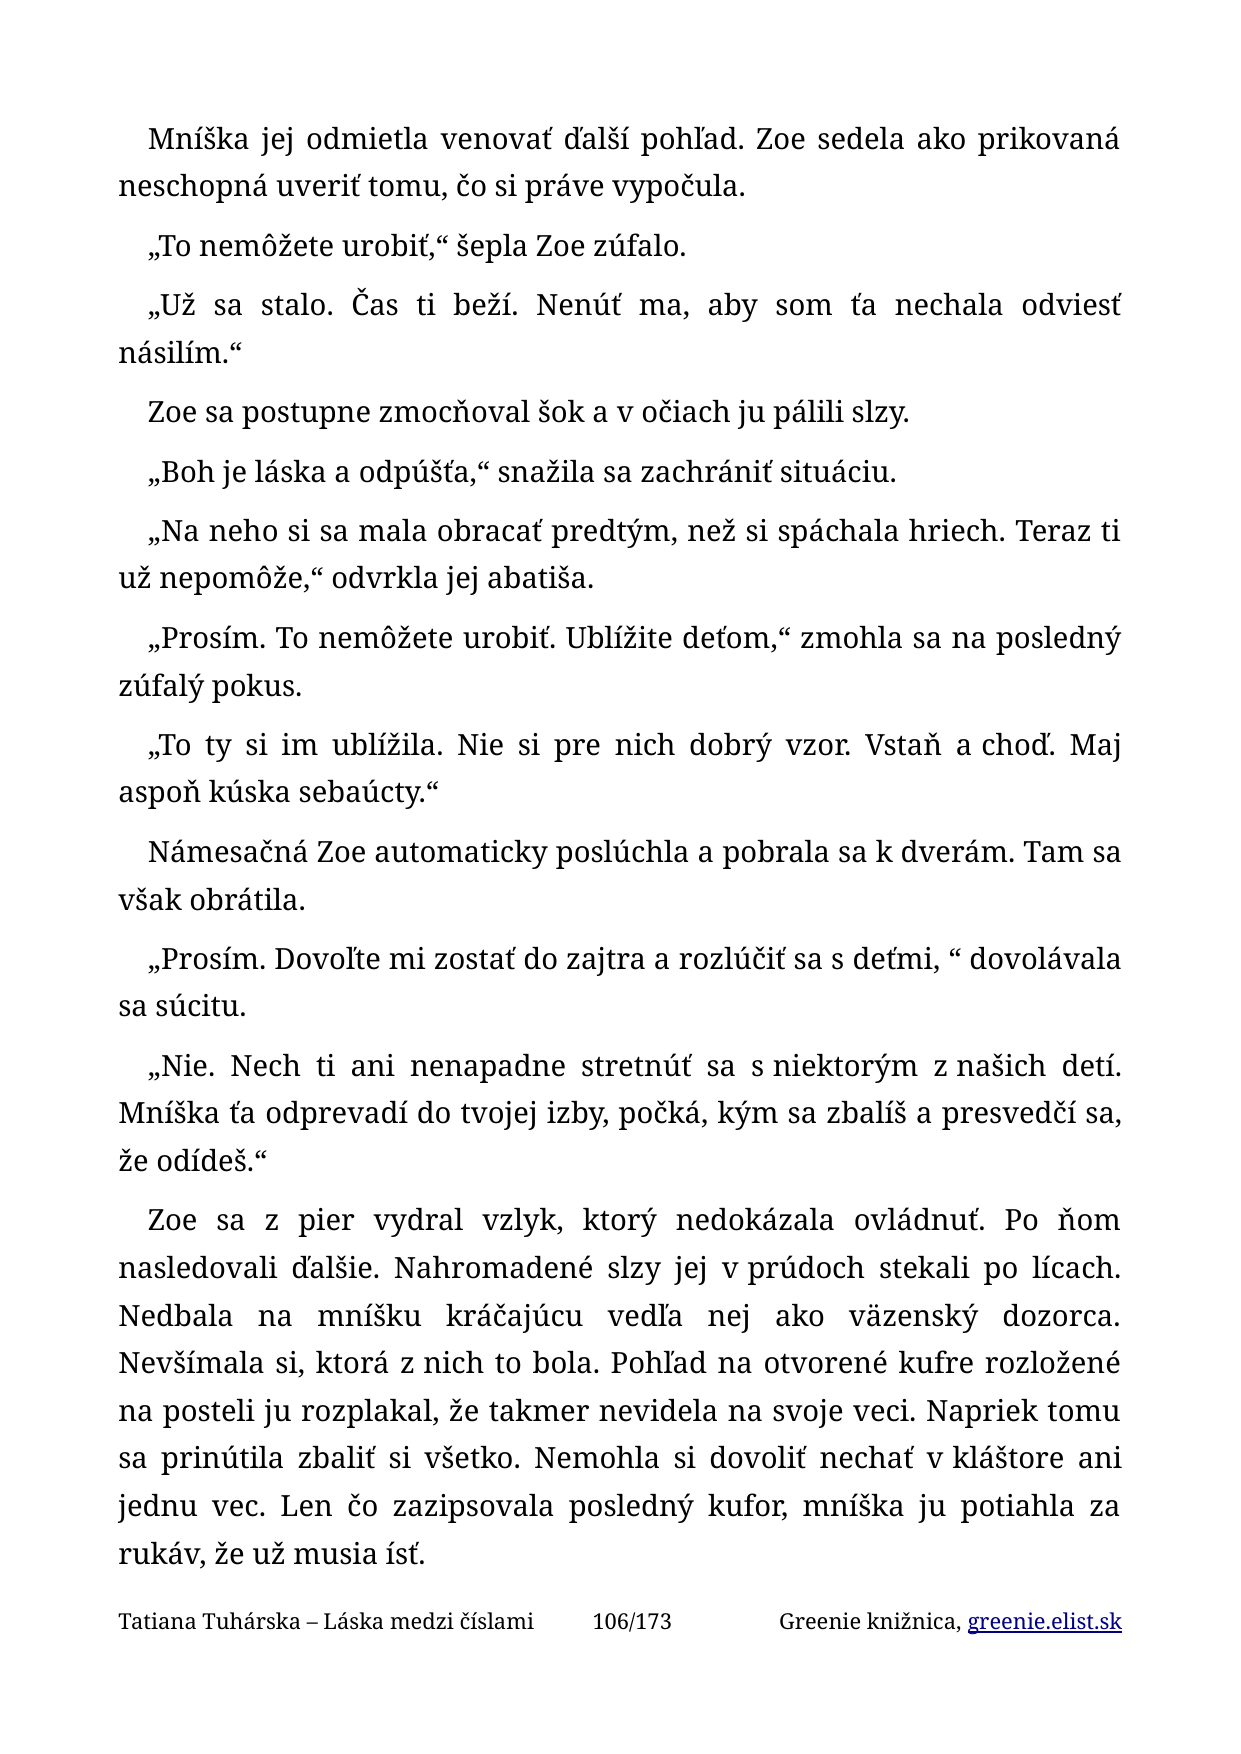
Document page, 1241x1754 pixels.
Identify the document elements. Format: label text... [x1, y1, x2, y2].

text Námesačná Zoe automaticky poslúchla a pobrala sa k dverám. Tam sa však obrátila. [118, 831, 1122, 918]
text Zoe sa z pier vydral vzlyk, ktorý nedokázala ovládnuť. Po ňom nasledovali ďalšie. Nahromadené slzy jej v prúdoch stekali po lícach. Nedbala na mníšku kráčajúcu vedľa nej ako väzenský dozorca. Nevšímala si, ktorá z nich to bola. Pohľad na otvorené kufre rozložené na posteli ju rozplakal, že takmer nevidela na svoje veci. Napriek tomu sa prinútila zbaliť si všetko. Nemohla si dovoliť nechať v kláštore ani jednu vec. Len čo zazipsovala posledný kufor, mníška ju potiahla za rukáv, že už musia ísť. [118, 1200, 1122, 1573]
text „Na neho si sa mala obracať predtým, než si spáchala hriech. Teraz ti už nepomôže,“ odvrkla jej abatiša. [118, 510, 1122, 597]
text „Prosím. To nemôžete urobiť. Ublížite deťom,“ zmohla sa na posledný zúfalý pokus. [118, 617, 1122, 704]
text „Už sa stalo. Čas ti beží. Nenúť ma, aby som ťa nechala odviesť násilím.“ [118, 284, 1122, 372]
text Mníška jej odmietla venovať ďalší pohľad. Zoe sedela ako prikovaná neschopná uveriť tomu, čo si práve vypočula. [118, 118, 1122, 205]
text „Prosím. Dovoľte mi zostať do zajtra a rozlúčiť sa s deťmi, “ dovolávala sa súcitu. [118, 938, 1122, 1025]
text „To ty si im ublížila. Nie si pre nich dobrý vzor. Vstaň a choď. Maj aspoň kúska sebaúcty.“ [118, 724, 1122, 811]
text Zoe sa postupne zmocňoval šok a v očiach ju pálili slzy. [118, 391, 1122, 431]
text „To nemôžete urobiť,“ šepla Zoe zúfalo. [118, 225, 1122, 265]
text „Boh je láska a odpúšťa,“ snažila sa zachrániť situáciu. [118, 451, 1122, 491]
text „Nie. Nech ti ani nenapadne stretnúť sa s niektorým z našich detí. Mníška ťa odprevadí do tvojej izby, počká, kým sa zbalíš a presvedčí sa, že odídeš.“ [118, 1045, 1122, 1180]
